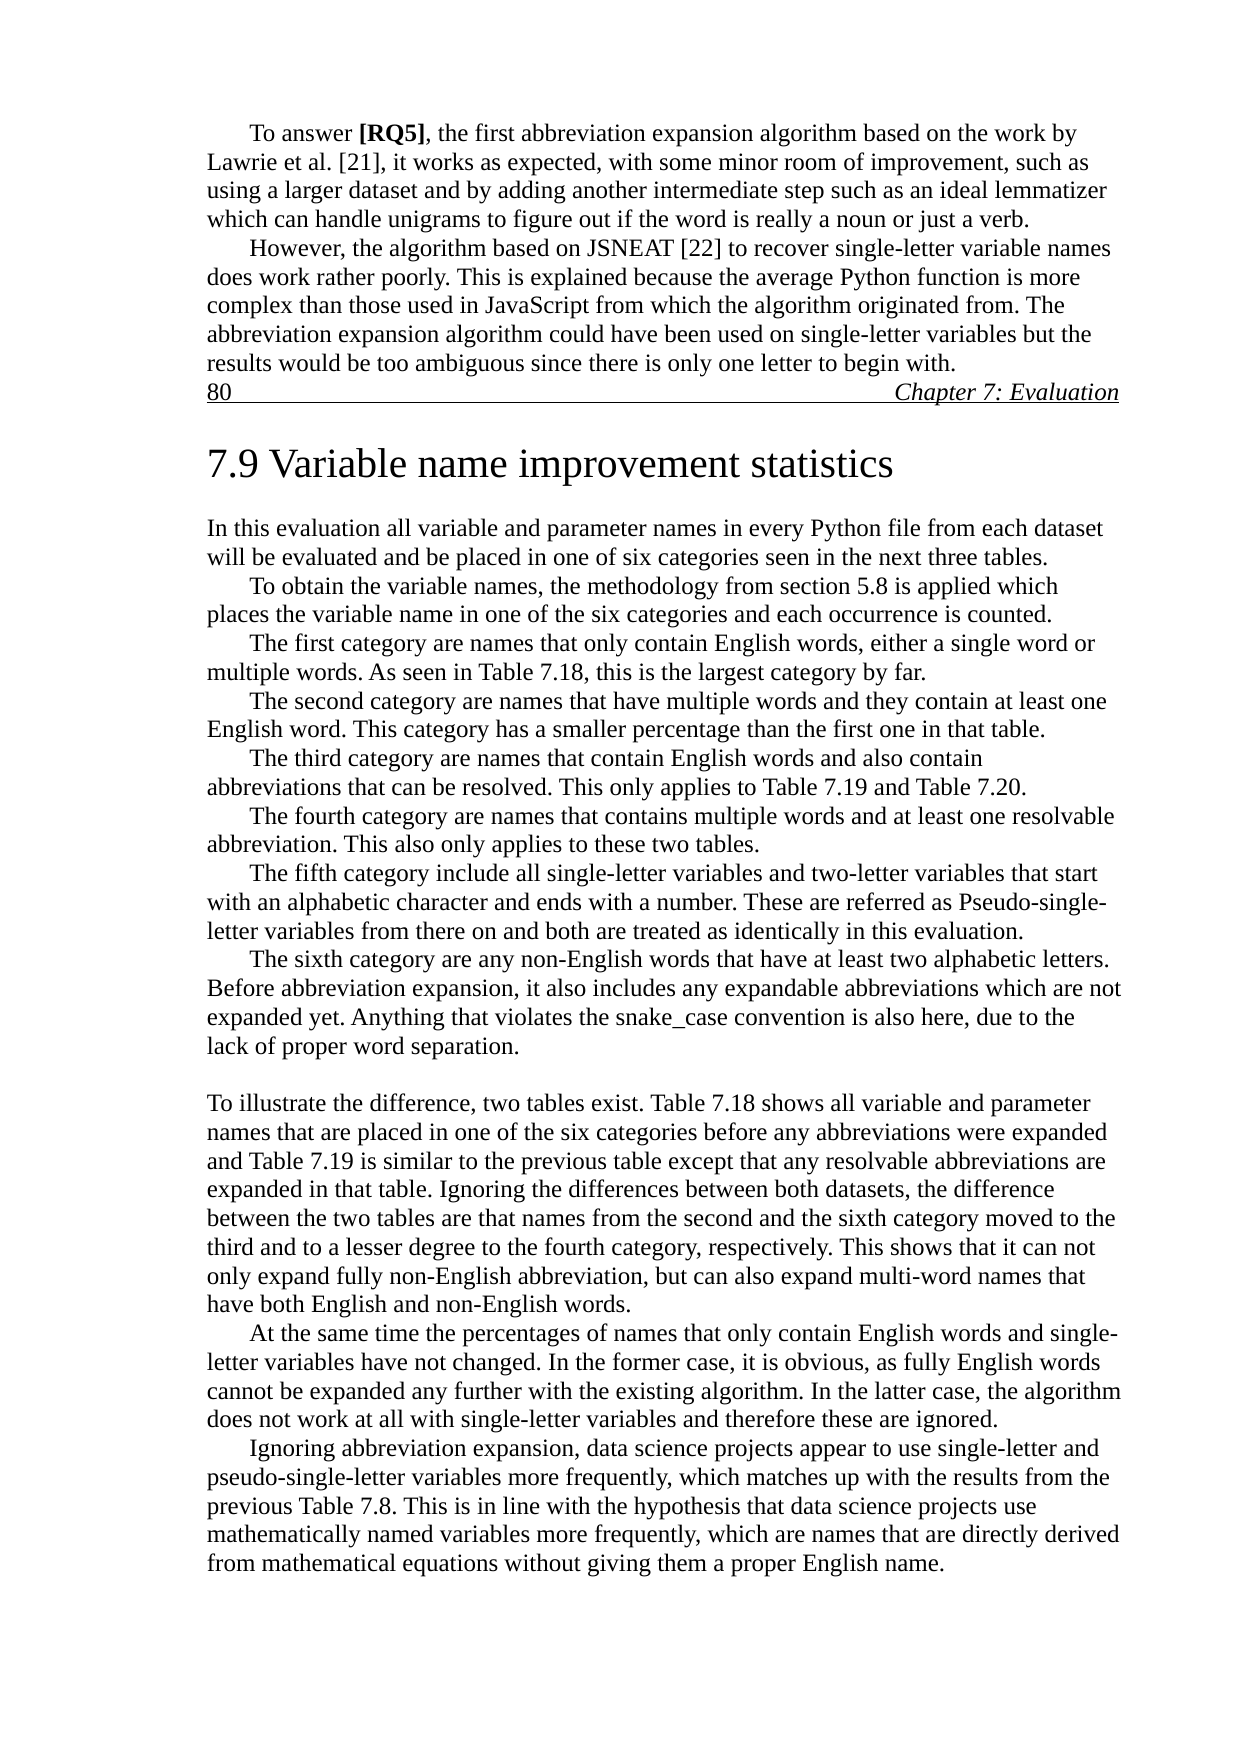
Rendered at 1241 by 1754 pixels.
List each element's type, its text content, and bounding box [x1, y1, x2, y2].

text However, the algorithm based on JSNEAT [22] to recover single-letter variable names does work rather poorly. This is explained because the average Python function is more complex than those used in JavaScript from which the algorithm originated from. The abbreviation expansion algorithm could have been used on single-letter variables but the results would be too ambiguous since there is only one letter to begin with. [207, 233, 1122, 377]
text To obtain the variable names, the methodology from section 5.8 is applied which places the variable name in one of the six categories and each occurrence is counted. [207, 571, 1122, 628]
text Ignoring abbreviation expansion, data science projects appear to use single-letter and pseudo-single-letter variables more frequently, which matches up with the results from the previous Table 7.8. This is in line with the hypothesis that data science projects use mathematically named variables more frequently, which are names that are directly derived from mathematical equations without giving them a proper English name. [207, 1433, 1122, 1577]
text In this evaluation all variable and parameter names in every Python file from each dataset will be evaluated and be placed in one of six categories seen in the next three tables. [207, 513, 1122, 571]
text 80 Chapter 7: Evaluation [207, 377, 1122, 406]
text To answer [RQ5], the first abbreviation expansion algorithm based on the work by Lawrie et al. [21], it works as expected, with some minor room of improvement, such as using a larger dataset and by adding another intermediate step such as an ideal lemmatizer which can handle unigrams to figure out if the word is really a noun or just a verb. [207, 118, 1122, 233]
text The second category are names that have multiple words and they contain at least one English word. This category has a smaller percentage than the first one in that table. [207, 686, 1122, 743]
text To illustrate the difference, two tables exist. Table 7.18 shows all variable and parameter names that are placed in one of the six categories before any abbreviations were expanded and Table 7.19 is similar to the previous table except that any resolvable abbreviations are expanded in that table. Ignoring the differences between both datasets, the difference between the two tables are that names from the second and the sixth category moved to the third and to a lesser degree to the fourth category, respectively. This shows that it can not only expand fully non-English abbreviation, but can also expand multi-word names that have both English and non-English words. [207, 1088, 1122, 1318]
text At the same time the percentages of names that only contain English words and single-letter variables have not changed. In the former case, it is obvious, as fully English words cannot be expanded any further with the existing algorithm. In the latter case, the algorithm does not work at all with single-letter variables and therefore these are ignored. [207, 1318, 1122, 1433]
text The fifth category include all single-letter variables and two-letter variables that start with an alphabetic character and ends with a number. These are referred as Pseudo-single-letter variables from there on and both are treated as identically in this evaluation. [207, 858, 1122, 944]
text The fourth category are names that contains multiple words and at least one resolvable abbreviation. This also only applies to these two tables. [207, 801, 1122, 858]
subtitle 7.9 Variable name improvement statistics [207, 438, 1122, 486]
text The third category are names that contain English words and also contain abbreviations that can be resolved. This only applies to Table 7.19 and Table 7.20. [207, 743, 1122, 801]
text The first category are names that only contain English words, either a single word or multiple words. As seen in Table 7.18, this is the largest category by far. [207, 628, 1122, 686]
text The sixth category are any non-English words that have at least two alphabetic letters. Before abbreviation expansion, it also includes any expandable abbreviations which are not expanded yet. Anything that violates the snake_case convention is also here, due to the lack of proper word separation. [207, 944, 1122, 1059]
